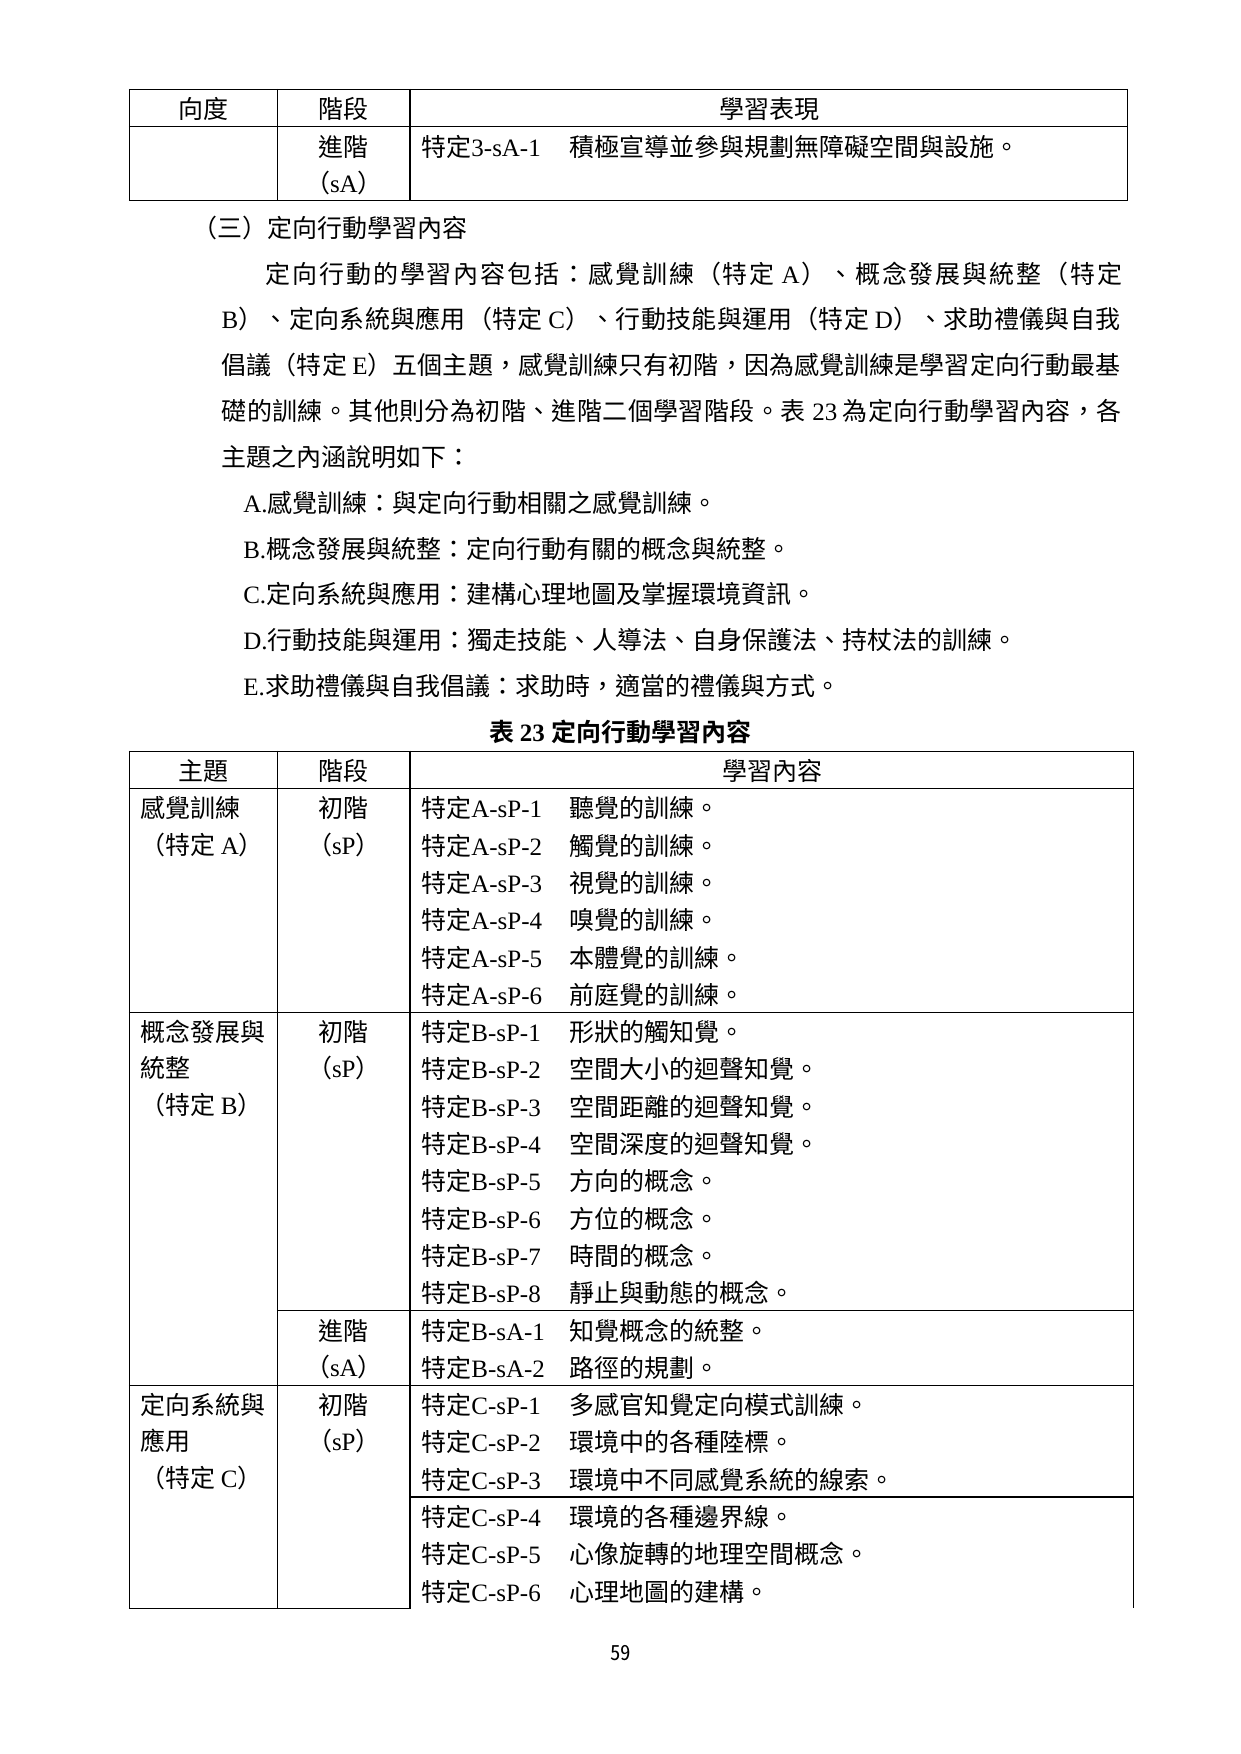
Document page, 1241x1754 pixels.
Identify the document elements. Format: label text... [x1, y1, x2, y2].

table_cell 特定B-sA-2 [411, 1347, 558, 1384]
table_cell 特定C-sP-3 [411, 1459, 558, 1496]
table_header 學習表現 [411, 90, 1127, 126]
table_cell 靜止與動態的概念。 [558, 1273, 1133, 1310]
table_cell 環境中不同感覺系統的線索。 [558, 1459, 1133, 1496]
table_cell 特定A-sP-3 [411, 863, 558, 900]
table_header 主題 [130, 752, 277, 788]
table_cell 特定C-sP-4 [411, 1498, 558, 1534]
table_cell 路徑的規劃。 [558, 1347, 1133, 1384]
table_cell 本體覺的訓練。 [558, 937, 1133, 974]
text C.定向系統與應用：建構心理地圖及掌握環境資訊。 [243, 567, 1122, 613]
text D.行動技能與運用：獨走技能、人導法、自身保護法、持杖法的訓練。 [243, 613, 1122, 659]
table_cell 初階（sP） [278, 789, 409, 1012]
table_cell 感覺訓練 （特定A） [130, 789, 277, 1012]
table_cell 空間距離的迴聲知覺。 [558, 1086, 1133, 1123]
table_cell 概念發展與統整 （特定B） [130, 1013, 277, 1384]
table_cell 特定B-sA-1 [411, 1311, 558, 1347]
table_cell 空間大小的迴聲知覺。 [558, 1049, 1133, 1086]
table_cell 特定C-sP-1 [411, 1386, 558, 1422]
table_header 階段 [278, 752, 409, 788]
table_cell 特定A-sP-6 [411, 974, 558, 1012]
table_cell 心理地圖的建構。 [558, 1571, 1133, 1608]
table_cell 特定B-sP-2 [411, 1049, 558, 1086]
table_cell 特定B-sP-3 [411, 1086, 558, 1123]
table_cell 空間深度的迴聲知覺。 [558, 1124, 1133, 1161]
table_cell 特定A-sP-2 [411, 825, 558, 862]
table_cell 特定A-sP-1 [411, 789, 558, 825]
table_cell 環境的各種邊界線。 [558, 1498, 1133, 1534]
table_header 向度 [130, 90, 277, 126]
table_cell 特定A-sP-5 [411, 937, 558, 974]
table_cell 特定B-sP-5 [411, 1161, 558, 1198]
text E.求助禮儀與自我倡議：求助時，適當的禮儀與方式。 [243, 659, 1122, 705]
table_cell 特定B-sP-8 [411, 1273, 558, 1310]
table_cell 時間的概念。 [558, 1235, 1133, 1273]
table_cell 特定C-sP-6 [411, 1571, 558, 1608]
table_cell 特定C-sP-5 [411, 1534, 558, 1571]
text 定向行動的學習內容包括：感覺訓練（特定A）、概念發展與統整（特定B）、定向系統與應用（特定C）、行動技能與運用（特定D）、求助禮儀與自我倡議（特定E）五個主題，感覺訓練只有初階，因為感覺訓練是學習定向行動最基礎的訓練。其他則分為初階、進階二個學習階段。表23為定向行動學習內容，各主題之內涵說明如下： [221, 246, 1122, 476]
table_cell 特定C-sP-2 [411, 1422, 558, 1459]
table_cell 積極宣導並參與規劃無障礙空間與設施。 [558, 127, 1127, 199]
table_cell 觸覺的訓練。 [558, 825, 1133, 862]
table_cell 初階（sP） [278, 1013, 409, 1310]
table_cell 特定B-sP-7 [411, 1235, 558, 1273]
table_cell 嗅覺的訓練。 [558, 900, 1133, 937]
table_cell 進階（sA） [278, 127, 409, 199]
table_cell 環境中的各種陸標。 [558, 1422, 1133, 1459]
table_cell 心像旋轉的地理空間概念。 [558, 1534, 1133, 1571]
text B.概念發展與統整：定向行動有關的概念與統整。 [243, 521, 1122, 567]
table_cell 定向系統與應用 （特定C） [130, 1386, 277, 1608]
table_cell 形狀的觸知覺。 [558, 1013, 1133, 1049]
table_cell [130, 127, 277, 199]
text （三）定向行動學習內容 [177, 201, 1122, 246]
table_cell 多感官知覺定向模式訓練。 [558, 1386, 1133, 1422]
table_cell 前庭覺的訓練。 [558, 974, 1133, 1012]
table_cell 聽覺的訓練。 [558, 789, 1133, 825]
table_cell 特定B-sP-4 [411, 1124, 558, 1161]
table_cell 特定B-sP-1 [411, 1013, 558, 1049]
table_header 學習內容 [411, 752, 1133, 788]
subtitle 表23 定向行動學習內容 [118, 705, 1122, 751]
table_cell 初階（sP） [278, 1386, 409, 1608]
text A.感覺訓練：與定向行動相關之感覺訓練。 [243, 476, 1122, 521]
table_cell 特定3-sA-1 [411, 127, 558, 199]
table_cell 進階（sA） [278, 1311, 409, 1384]
table_cell 方向的概念。 [558, 1161, 1133, 1198]
table_cell 方位的概念。 [558, 1198, 1133, 1235]
table_cell 知覺概念的統整。 [558, 1311, 1133, 1347]
table_header 階段 [278, 90, 409, 126]
table_cell 特定A-sP-4 [411, 900, 558, 937]
table_cell 特定B-sP-6 [411, 1198, 558, 1235]
table_cell 視覺的訓練。 [558, 863, 1133, 900]
